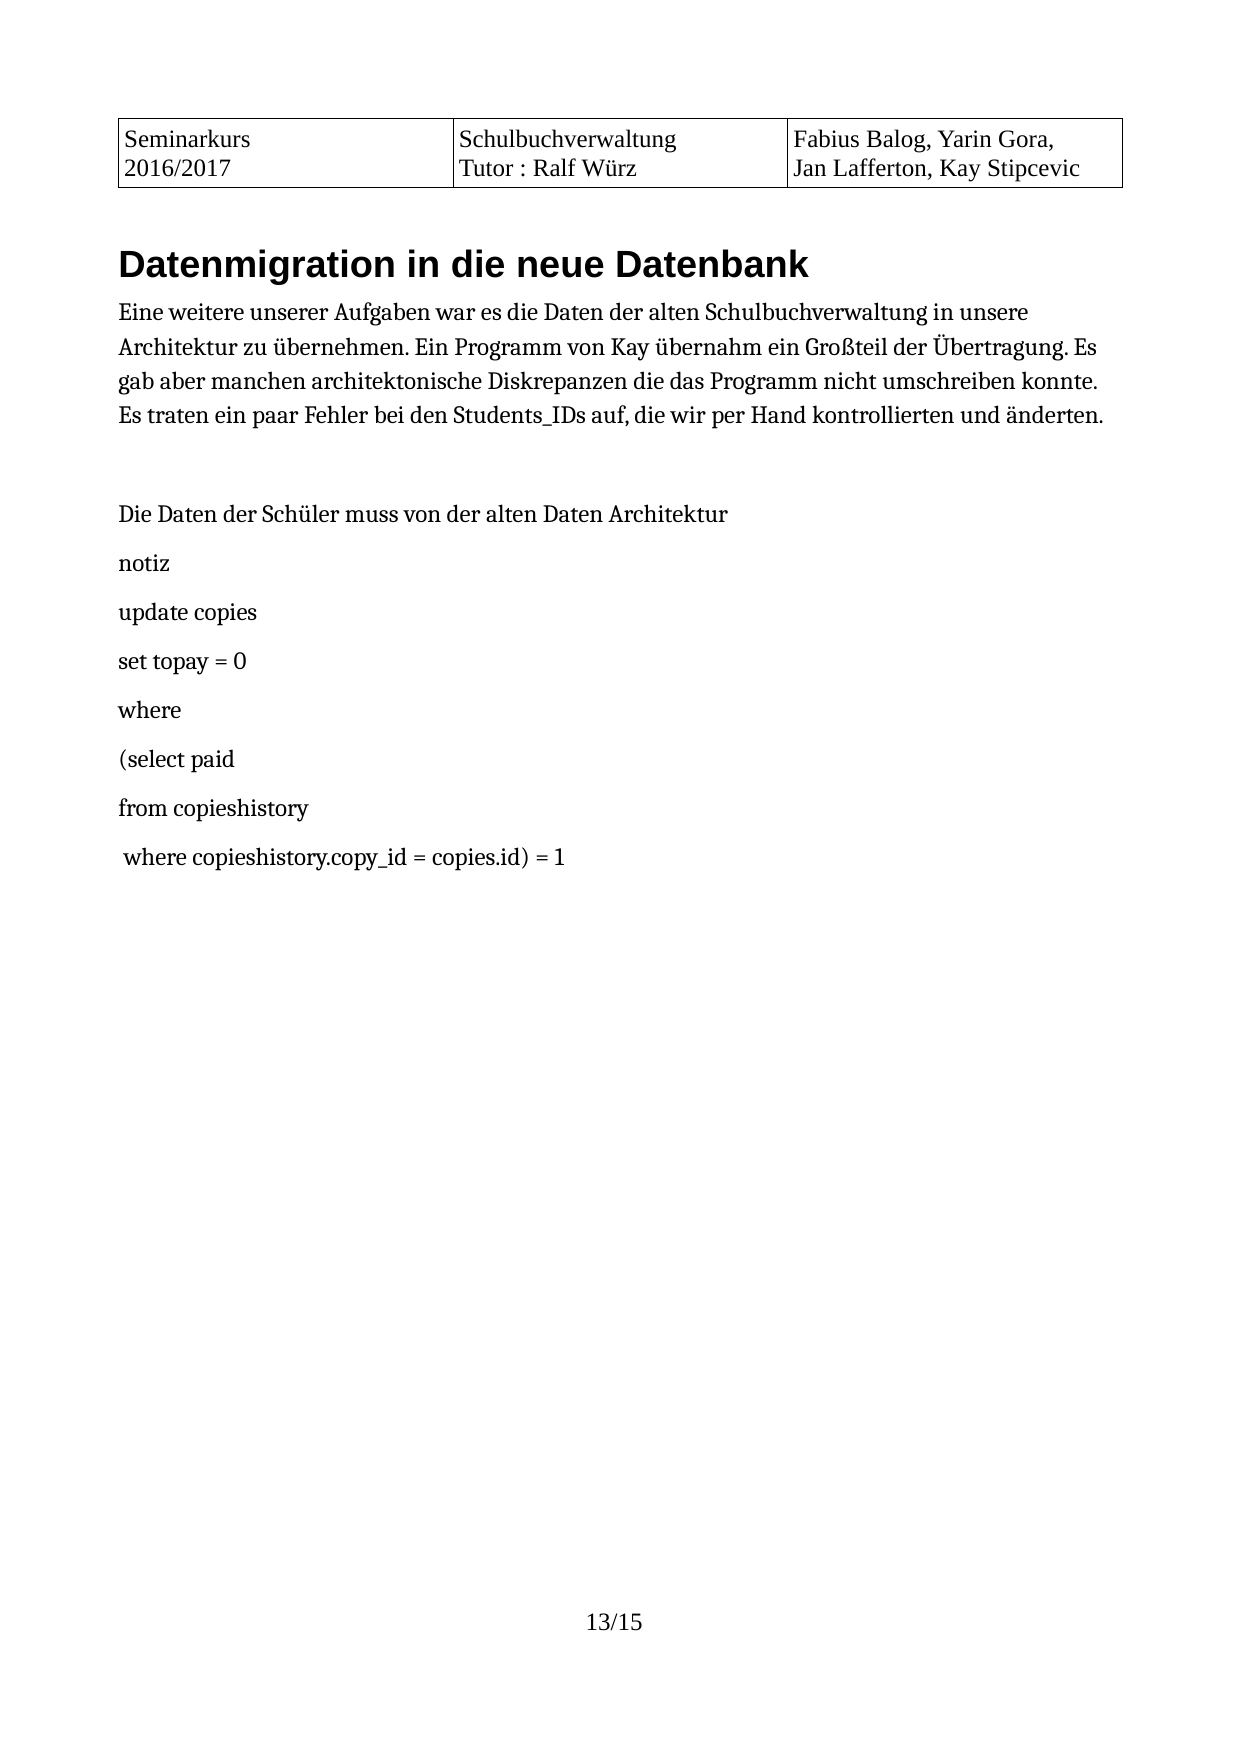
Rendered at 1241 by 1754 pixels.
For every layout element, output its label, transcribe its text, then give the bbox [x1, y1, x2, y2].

text from copieshistory [118, 794, 1122, 823]
text update copies [118, 598, 1122, 626]
subtitle Datenmigration in die neue Datenbank [118, 242, 1122, 285]
text set topay = 0 [118, 647, 1122, 675]
text where [118, 696, 1122, 724]
text Die Daten der Schüler muss von der alten Daten Architektur [118, 499, 1122, 528]
text where copieshistory.copy_id = copies.id) = 1 [118, 843, 1122, 872]
text notiz [118, 548, 1122, 577]
text (select paid [118, 745, 1122, 773]
text Eine weitere unserer Aufgaben war es die Daten der alten Schulbuchverwaltung in unsere Architektur zu übernehmen. Ein Programm von Kay übernahm ein Großteil der Übertragung. Es gab aber manchen architektonische Diskrepanzen die das Programm nicht umschreiben konnte. Es traten ein paar Fehler bei den Students_IDs auf, die wir per Hand kontrollierten und änderten. [118, 298, 1122, 430]
